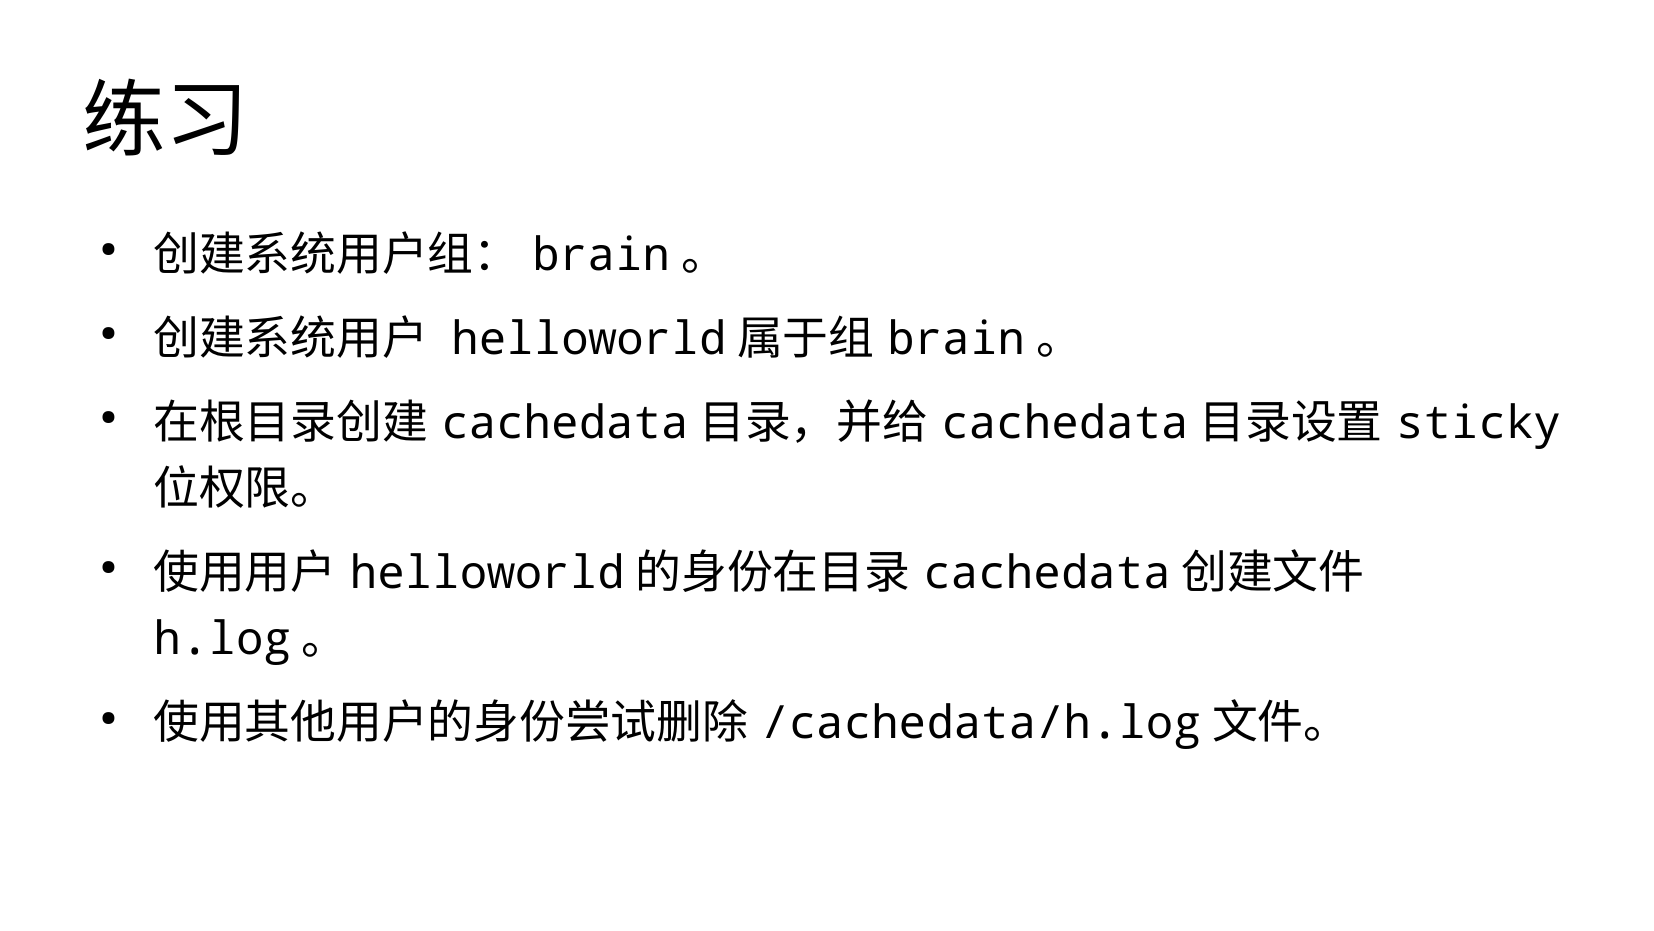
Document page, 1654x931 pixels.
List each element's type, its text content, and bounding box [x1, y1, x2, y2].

list 创建系统用户组：brain。 创建系统用户 helloworld属于组brain。 在根目录创建cachedata目录，并给cachedata目录设置sticky位权限。 使用用户helloworld的身份在目录cachedata创建文件h.log。 使用其他用户的身份尝试删除/cachedata/h.log文件。 [82, 217, 1571, 758]
title 练习 [82, 37, 1571, 189]
